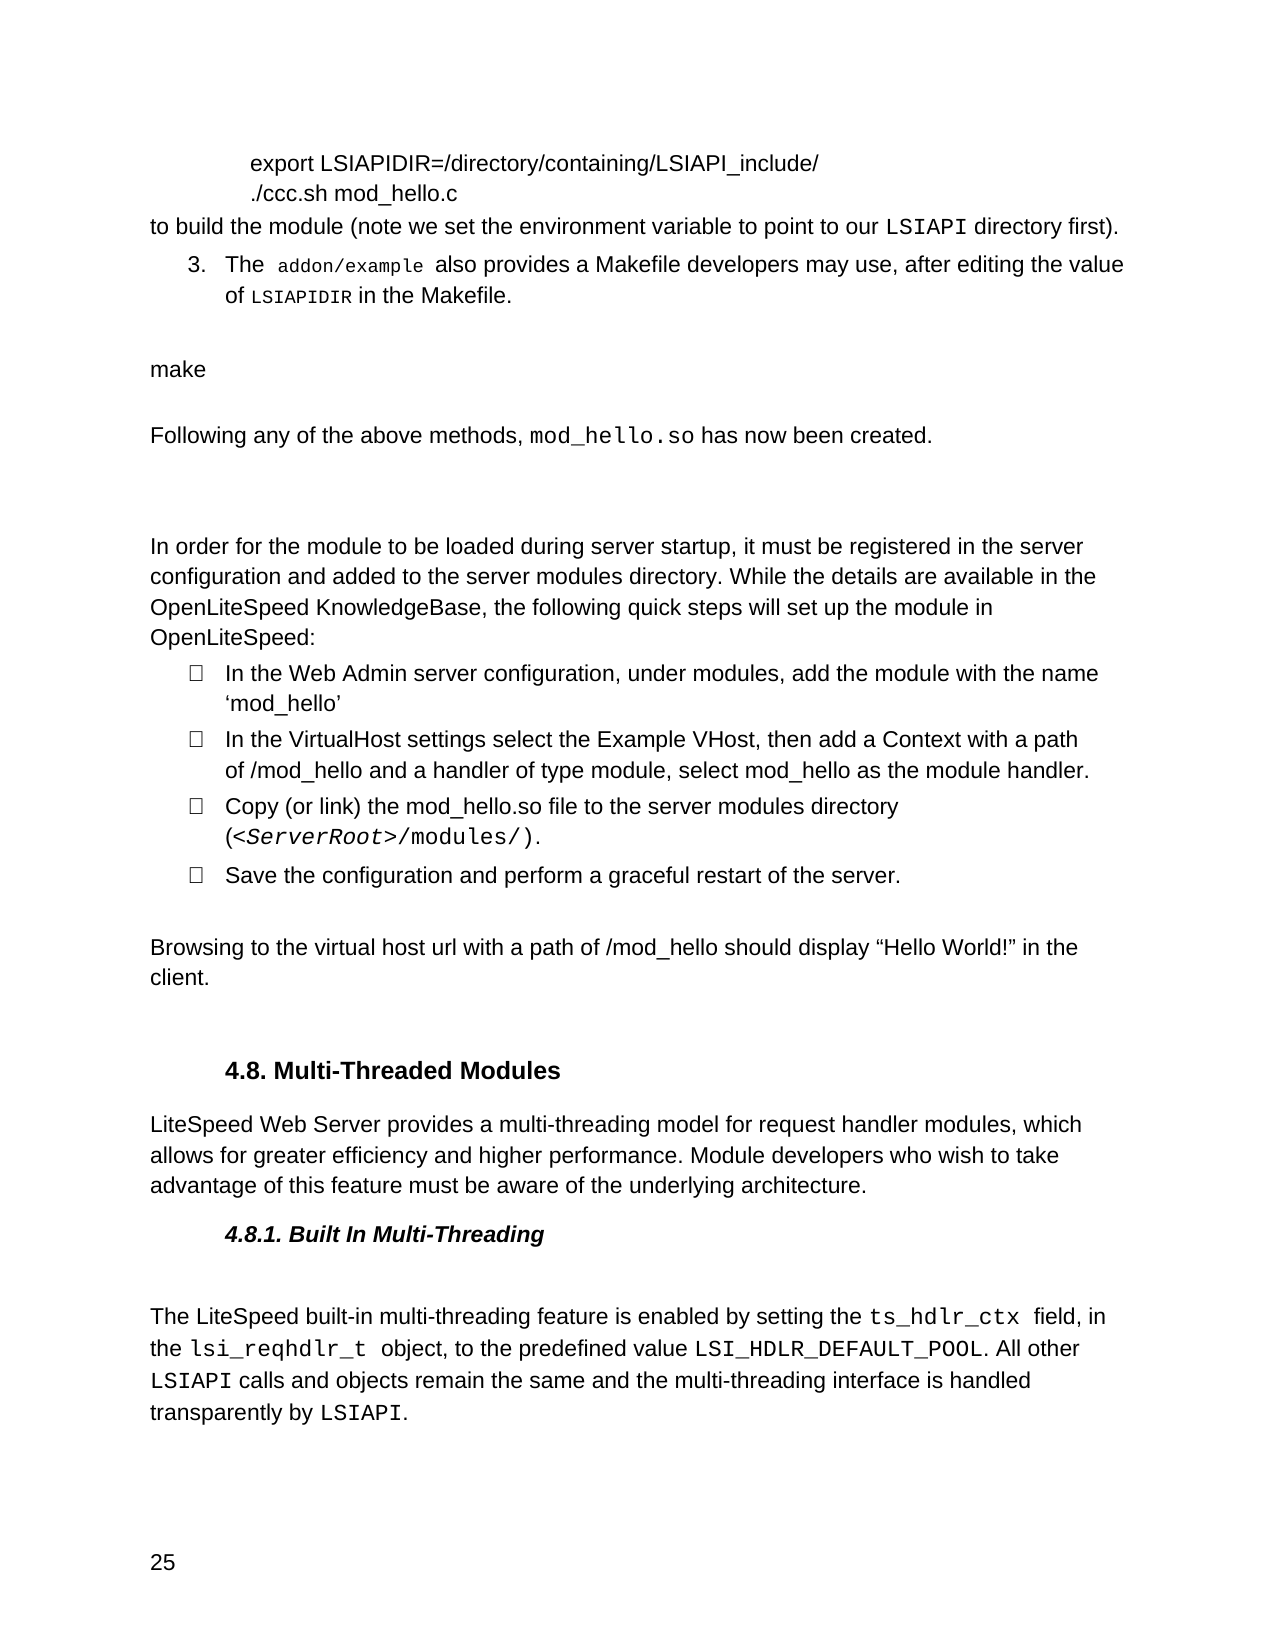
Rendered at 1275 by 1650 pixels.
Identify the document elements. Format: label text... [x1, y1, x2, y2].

list In the Web Admin server configuration, under modules, add the module with the name ‘mod_hello’ [187, 660, 1125, 716]
text Browsing to the virtual host url with a path of /mod_hello should display “Hello World!” in the client. [150, 934, 1125, 991]
list Copy (or link) the mod_hello.so file to the server modules directory (<ServerRoot>/modules/). [187, 793, 1125, 851]
text make [150, 356, 1125, 412]
table_header export LSIAPIDIR=/directory/containing/LSIAPI_include/ ./ccc.sh mod_hello.c [239, 150, 1114, 213]
text Following any of the above methods, mod_hello.so has now been created. [150, 422, 1125, 450]
list In the VirtualHost settings select the Example VHost, then add a Context with a path of /mod_hello and a handler of type module, select mod_hello as the module handler. [187, 726, 1125, 783]
text The LiteSpeed built-in multi-threading feature is enabled by setting the ts_hdlr_ctx field, in the lsi_reqhdlr_t object, to the predefined value LSI_HDLR_DEFAULT_POOL. All other LSIAPI calls and objects remain the same and the multi-threading interface is handled transparently by LSIAPI. [150, 1303, 1125, 1428]
subtitle 4.8. Multi-Threaded Modules [150, 1056, 1125, 1084]
text In order for the module to be loaded during server startup, it must be registered in the server configuration and added to the server modules directory. While the details are available in the OpenLiteSpeed KnowledgeBase, the following quick steps will set up the module in OpenLiteSpeed: [150, 533, 1125, 650]
text LiteSpeed Web Server provides a multi-threading model for request handler modules, which allows for greater efficiency and higher performance. Module developers who wish to take advantage of this feature must be aware of the underlying architecture. [150, 1111, 1125, 1198]
list The addon/example also provides a Makefile developers may use, after editing the value of LSIAPIDIR in the Makefile. [187, 251, 1125, 309]
subtitle 4.8.1. Built In Multi-Threading [150, 1221, 1125, 1247]
list Save the configuration and perform a graceful restart of the server. [187, 862, 1125, 888]
text to build the module (note we set the environment variable to point to our LSIAPI directory first). [150, 213, 1125, 241]
